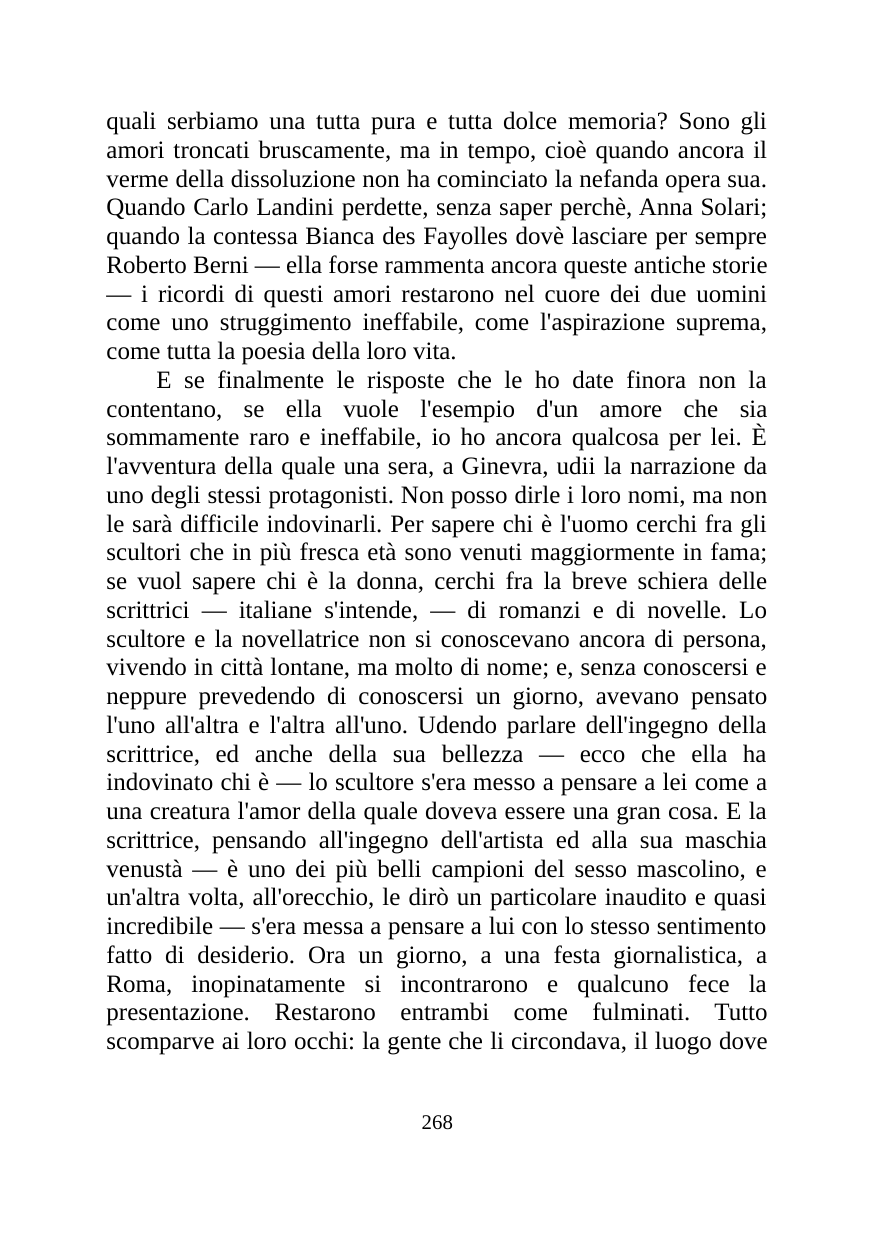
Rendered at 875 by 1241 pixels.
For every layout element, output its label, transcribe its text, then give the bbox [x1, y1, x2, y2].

text quali serbiamo una tutta pura e tutta dolce memoria? Sono gli amori troncati bruscamente, ma in tempo, cioè quando ancora il verme della dissoluzione non ha cominciato la nefanda opera sua. Quando Carlo Landini perdette, senza saper perchè, Anna Solari; quando la contessa Bianca des Fayolles dovè lasciare per sempre Roberto Berni ― ella forse rammenta ancora queste antiche storie ― i ricordi di questi amori restarono nel cuore dei due uomini come uno struggimento ineffabile, come l'aspirazione suprema, come tutta la poesia della loro vita. [106, 106, 768, 365]
text E se finalmente le risposte che le ho date finora non la contentano, se ella vuole l'esempio d'un amore che sia sommamente raro e ineffabile, io ho ancora qualcosa per lei. È l'avventura della quale una sera, a Ginevra, udii la narrazione da uno degli stessi protagonisti. Non posso dirle i loro nomi, ma non le sarà difficile indovinarli. Per sapere chi è l'uomo cerchi fra gli scultori che in più fresca età sono venuti maggiormente in fama; se vuol sapere chi è la donna, cerchi fra la breve schiera delle scrittrici ― italiane s'intende, ― di romanzi e di novelle. Lo scultore e la novellatrice non si conoscevano ancora di persona, vivendo in città lontane, ma molto di nome; e, senza conoscersi e neppure prevedendo di conoscersi un giorno, avevano pensato l'uno all'altra e l'altra all'uno. Udendo parlare dell'ingegno della scrittrice, ed anche della sua bellezza ― ecco che ella ha indovinato chi è ― lo scultore s'era messo a pensare a lei come a una creatura l'amor della quale doveva essere una gran cosa. E la scrittrice, pensando all'ingegno dell'artista ed alla sua maschia venustà ― è uno dei più belli campioni del sesso mascolino, e un'altra volta, all'orecchio, le dirò un particolare inaudito e quasi incredibile ― s'era messa a pensare a lui con lo stesso sentimento fatto di desiderio. Ora un giorno, a una festa giornalistica, a Roma, inopinatamente si incontrarono e qualcuno fece la presentazione. Restarono entrambi come fulminati. Tutto scomparve ai loro occhi: la gente che li circondava, il luogo dove [106, 365, 768, 1055]
